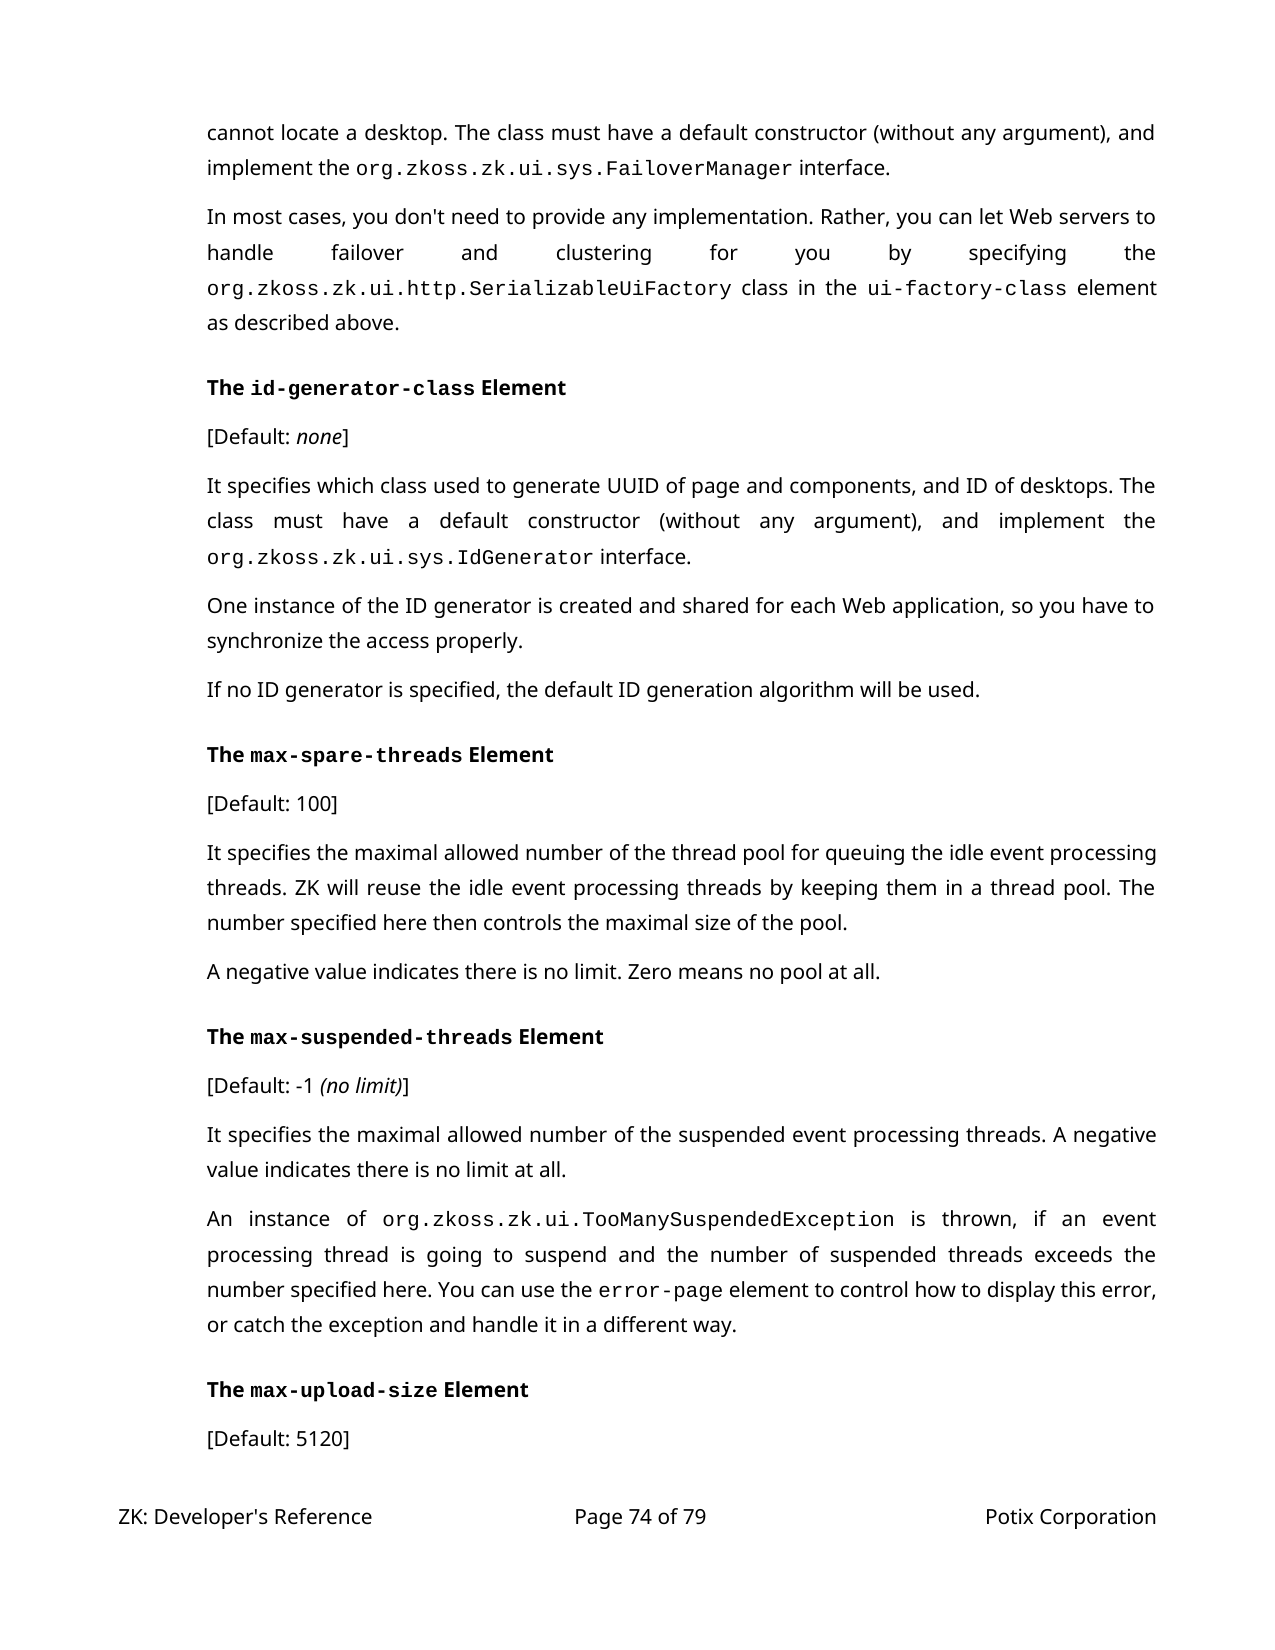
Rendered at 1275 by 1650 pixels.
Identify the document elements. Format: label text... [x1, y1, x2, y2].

text If no ID generator is specified, the default ID generation algorithm will be used. [207, 675, 1157, 703]
text cannot locate a desktop. The class must have a default constructor (without any argument), and implement the org.zkoss.zk.ui.sys.FailoverManager interface. [207, 118, 1157, 182]
text [Default: 100] [207, 789, 1157, 817]
subtitle The max-upload-size Element [207, 1375, 1157, 1404]
text It specifies the maximal allowed number of the suspended event processing threads. A negative value indicates there is no limit at all. [207, 1120, 1157, 1183]
text [Default: none] [207, 422, 1157, 451]
text [Default: 5120] [207, 1424, 1157, 1453]
text A negative value indicates there is no limit. Zero means no pool at all. [207, 957, 1157, 985]
text [Default: -1 (no limit)] [207, 1071, 1157, 1099]
subtitle The max-suspended-threads Element [207, 1022, 1157, 1051]
text In most cases, you don't need to provide any implementation. Rather, you can let Web servers to handle failover and clustering for you by specifying the org.zkoss.zk.ui.http.SerializableUiFactory class in the ui-factory-class element as described above. [207, 202, 1157, 337]
subtitle The max-spare-threads Element [207, 740, 1157, 768]
text One instance of the ID generator is created and shared for each Web application, so you have to synchronize the access properly. [207, 591, 1157, 654]
text It specifies which class used to generate UUID of page and components, and ID of desktops. The class must have a default constructor (without any argument), and implement the org.zkoss.zk.ui.sys.IdGenerator interface. [207, 471, 1157, 570]
text An instance of org.zkoss.zk.ui.TooManySuspendedException is thrown, if an event processing thread is going to suspend and the number of suspended threads exceeds the number specified here. You can use the error-page element to control how to display this error, or catch the exception and handle it in a different way. [207, 1204, 1157, 1339]
subtitle The id-generator-class Element [207, 373, 1157, 402]
text It specifies the maximal allowed number of the thread pool for queuing the idle event processing threads. ZK will reuse the idle event processing threads by keeping them in a thread pool. The number specified here then controls the maximal size of the pool. [207, 838, 1157, 937]
